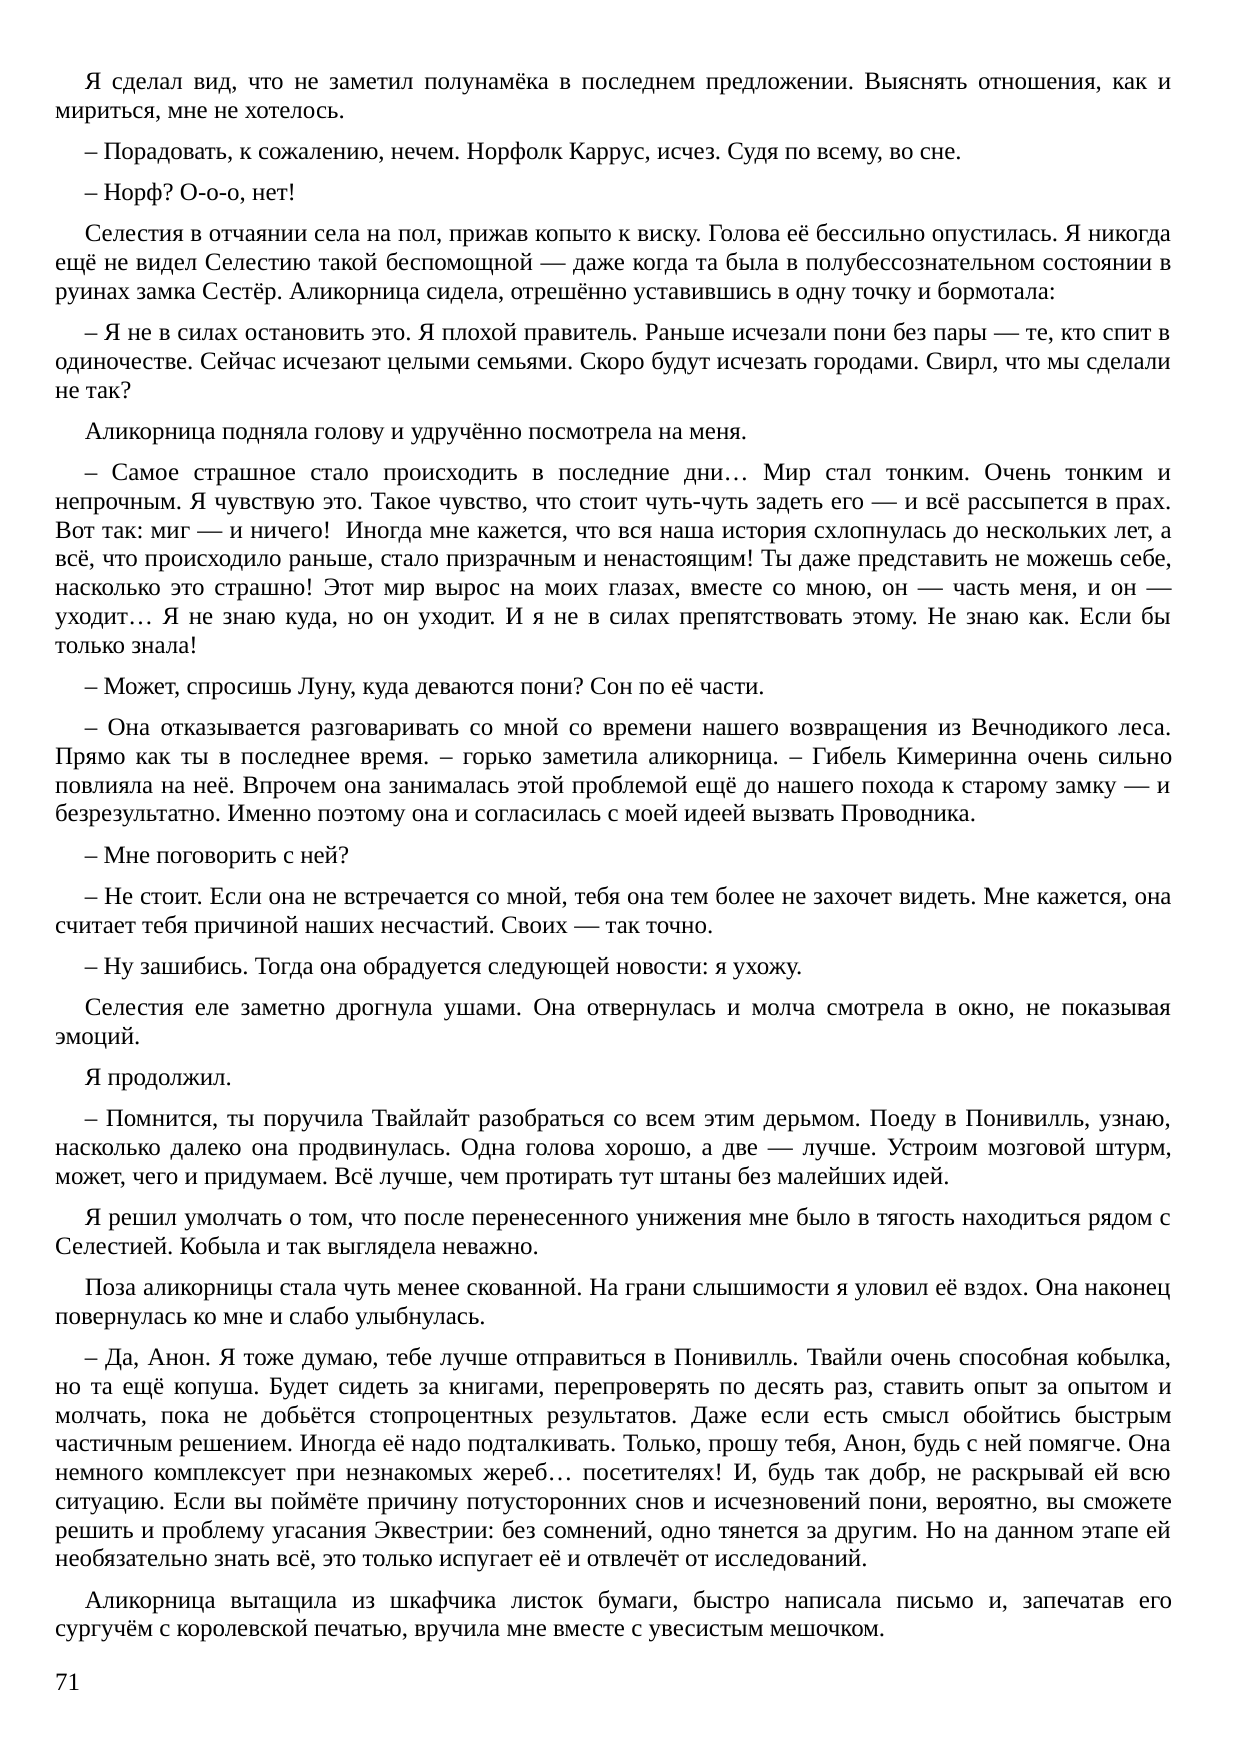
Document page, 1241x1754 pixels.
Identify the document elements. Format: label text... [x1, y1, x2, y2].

text – Ну зашибись. Тогда она обрадуется следующей новости: я ухожу. [55, 951, 1173, 980]
text – Она отказывается разговаривать со мной со времени нашего возвращения из Вечнодикого леса. Прямо как ты в последнее время. – горько заметила аликорница. – Гибель Кимеринна очень сильно повлияла на неё. Впрочем она занималась этой проблемой ещё до нашего похода к старому замку — и безрезультатно. Именно поэтому она и согласилась с моей идеей вызвать Проводника. [55, 712, 1173, 827]
text Аликорница вытащила из шкафчика листок бумаги, быстро написала письмо и, запечатав его сургучём с королевской печатью, вручила мне вместе с увесистым мешочком. [55, 1585, 1173, 1642]
text – Не стоит. Если она не встречается со мной, тебя она тем более не захочет видеть. Мне кажется, она считает тебя причиной наших несчастий. Своих — так точно. [55, 881, 1173, 938]
text – Может, спросишь Луну, куда деваются пони? Сон по её части. [55, 671, 1173, 700]
text – Помнится, ты поручила Твайлайт разобраться со всем этим дерьмом. Поеду в Понивилль, узнаю, насколько далеко она продвинулась. Одна голова хорошо, а две — лучше. Устроим мозговой штурм, может, чего и придумаем. Всё лучше, чем протирать тут штаны без малейших идей. [55, 1103, 1173, 1190]
text – Мне поговорить с ней? [55, 840, 1173, 868]
text – Я не в силах остановить это. Я плохой правитель. Раньше исчезали пони без пары — те, кто спит в одиночестве. Сейчас исчезают целыми семьями. Скоро будут исчезать городами. Свирл, что мы сделали не так? [55, 317, 1173, 403]
text Селестия в отчаянии села на пол, прижав копыто к виску. Голова её бессильно опустилась. Я никогда ещё не видел Селестию такой беспомощной — даже когда та была в полубессознательном состоянии в руинах замка Сестёр. Аликорница сидела, отрешённо уставившись в одну точку и бормотала: [55, 218, 1173, 305]
text Аликорница подняла голову и удручённо посмотрела на меня. [55, 416, 1173, 445]
text Я решил умолчать о том, что после перенесенного унижения мне было в тягость находиться рядом с Селестией. Кобыла и так выглядела неважно. [55, 1202, 1173, 1260]
text – Порадовать, к сожалению, нечем. Норфолк Каррус, исчез. Судя по всему, во сне. [55, 136, 1173, 165]
text Селестия еле заметно дрогнула ушами. Она отвернулась и молча смотрела в окно, не показывая эмоций. [55, 992, 1173, 1050]
text – Норф? О-о-о, нет! [55, 177, 1173, 206]
text – Да, Анон. Я тоже думаю, тебе лучше отправиться в Понивилль. Твайли очень способная кобылка, но та ещё копуша. Будет сидеть за книгами, перепроверять по десять раз, ставить опыт за опытом и молчать, пока не добьётся стопроцентных результатов. Даже если есть смысл обойтись быстрым частичным решением. Иногда её надо подталкивать. Только, прошу тебя, Анон, будь с ней помягче. Она немного комплексует при незнакомых жереб… посетителях! И, будь так добр, не раскрывай ей всю ситуацию. Если вы поймёте причину потусторонних снов и исчезновений пони, вероятно, вы сможете решить и проблему угасания Эквестрии: без сомнений, одно тянется за другим. Но на данном этапе ей необязательно знать всё, это только испугает её и отвлечёт от исследований. [55, 1342, 1173, 1572]
text Я сделал вид, что не заметил полунамёка в последнем предложении. Выяснять отношения, как и мириться, мне не хотелось. [55, 66, 1173, 123]
text Поза аликорницы стала чуть менее скованной. На грани слышимости я уловил её вздох. Она наконец повернулась ко мне и слабо улыбнулась. [55, 1272, 1173, 1330]
text Я продолжил. [55, 1062, 1173, 1091]
text – Самое страшное стало происходить в последние дни… Мир стал тонким. Очень тонким и непрочным. Я чувствую это. Такое чувство, что стоит чуть-чуть задеть его — и всё рассыпется в прах. Вот так: миг — и ничего! Иногда мне кажется, что вся наша история схлопнулась до нескольких лет, а всё, что происходило раньше, стало призрачным и ненастоящим! Ты даже представить не можешь себе, насколько это страшно! Этот мир вырос на моих глазах, вместе со мною, он — часть меня, и он — уходит… Я не знаю куда, но он уходит. И я не в силах препятствовать этому. Не знаю как. Если бы только знала! [55, 457, 1173, 658]
